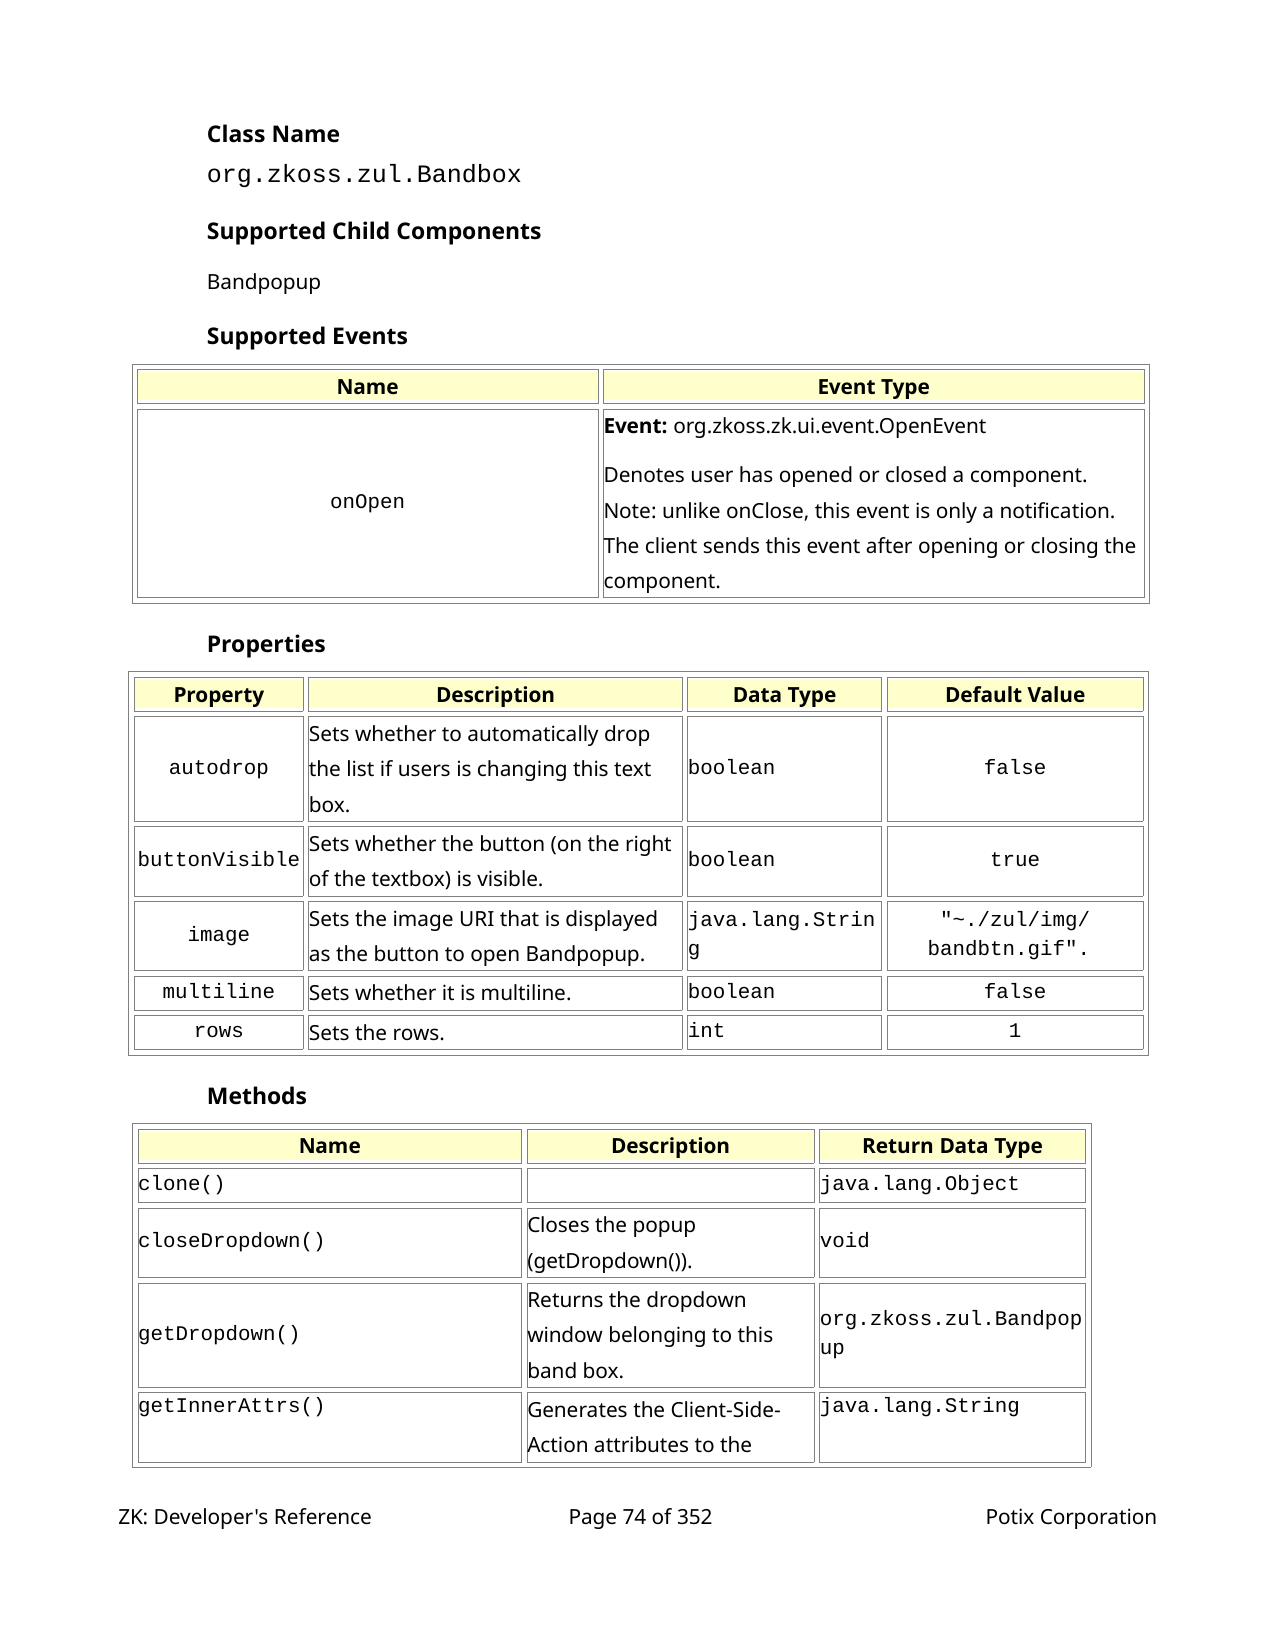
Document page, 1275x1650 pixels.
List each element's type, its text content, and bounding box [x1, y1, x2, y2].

table_header Name [135, 1124, 524, 1163]
table_cell boolean [685, 970, 884, 1010]
subtitle Class Name [207, 118, 1157, 149]
table_header Description [524, 1124, 817, 1163]
table_cell Returns the dropdown window belonging to this band box. [524, 1277, 817, 1387]
table_header Name [134, 365, 600, 403]
table_cell 1 [884, 1010, 1146, 1049]
table_cell Sets whether the button (on the right of the textbox) is visible. [306, 821, 685, 896]
text org.zkoss.zul.Bandbox [207, 162, 1157, 190]
table_cell Sets the rows. [306, 1010, 685, 1049]
table_cell java.lang.Object [817, 1163, 1088, 1202]
table_cell false [884, 711, 1146, 821]
table_cell true [884, 821, 1146, 896]
table_cell Closes the popup (getDropdown()). [524, 1202, 817, 1277]
table_cell "~./zul/img/bandbtn.gif". [884, 896, 1146, 970]
table_header Property [131, 672, 306, 711]
table_header Default Value [884, 672, 1146, 711]
table_cell autodrop [131, 711, 306, 821]
table_cell java.lang.String [817, 1387, 1088, 1462]
table_cell getInnerAttrs() [135, 1387, 524, 1462]
subtitle Supported Events [207, 320, 1157, 351]
table_cell multiline [131, 970, 306, 1010]
table_cell Sets whether it is multiline. [306, 970, 685, 1010]
subtitle Properties [207, 628, 1157, 659]
table_cell buttonVisible [131, 821, 306, 896]
table_header Description [306, 672, 685, 711]
table_cell Sets the image URI that is displayed as the button to open Bandpopup. [306, 896, 685, 970]
table_cell boolean [685, 821, 884, 896]
table_cell java.lang.String [685, 896, 884, 970]
table_cell Sets whether to automatically drop the list if users is changing this text box. [306, 711, 685, 821]
table_cell getDropdown() [135, 1277, 524, 1387]
table_cell closeDropdown() [135, 1202, 524, 1277]
table_cell [528, 1169, 814, 1202]
table_cell rows [131, 1010, 306, 1049]
table_cell Event: org.zkoss.zk.ui.event.OpenEvent Denotes user has opened or closed a component. Note: unlike onClose, this event is only a notification. The client sends this event after opening or closing the component. [600, 403, 1147, 597]
table_cell [524, 1163, 817, 1202]
table_cell void [817, 1202, 1088, 1277]
table_cell Generates the Client-Side-Action attributes to the [524, 1387, 817, 1462]
subtitle Supported Child Components [207, 215, 1157, 246]
table_cell boolean [685, 711, 884, 821]
table_cell image [131, 896, 306, 970]
text Bandpopup [207, 267, 1157, 295]
table_header Event Type [600, 365, 1147, 403]
table_cell false [884, 970, 1146, 1010]
table_cell onOpen [134, 403, 600, 597]
table_header Return Data Type [817, 1124, 1088, 1163]
table_cell clone() [135, 1163, 524, 1202]
subtitle Methods [207, 1079, 1157, 1111]
table_cell org.zkoss.zul.Bandpopup [817, 1277, 1088, 1387]
table_header Data Type [685, 672, 884, 711]
table_cell int [685, 1010, 884, 1049]
